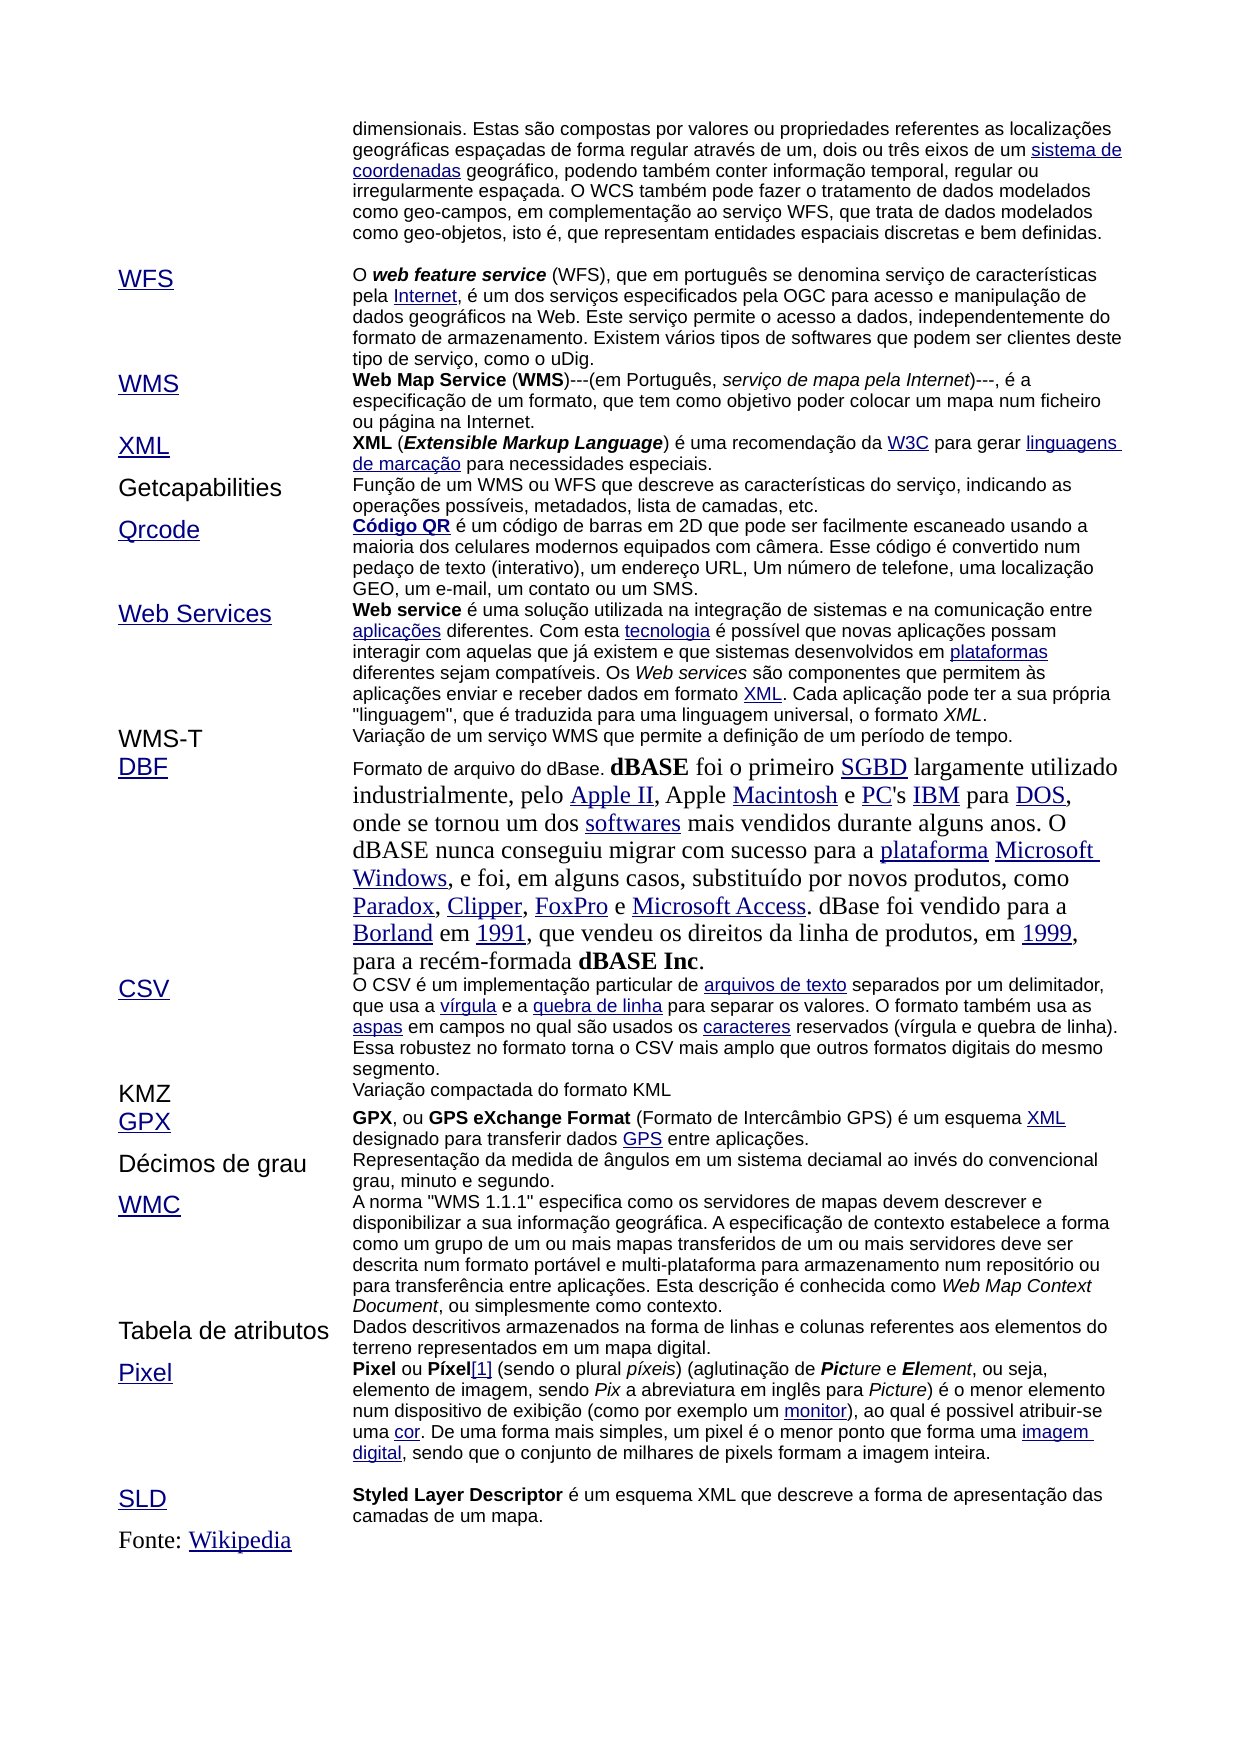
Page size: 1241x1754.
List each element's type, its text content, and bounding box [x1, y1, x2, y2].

table_cell dimensionais. Estas são compostas por valores ou propriedades referentes as localizações geográficas espaçadas de forma regular através de um, dois ou três eixos de um sistema de coordenadas geográfico, podendo também conter informação temporal, regular ou irregularmente espaçada. O WCS também pode fazer o tratamento de dados modelados como geo-campos, em complementação ao serviço WFS, que trata de dados modelados como geo-objetos, isto é, que representam entidades espaciais discretas e bem definidas. [353, 118, 1123, 265]
table_cell Web Map Service (WMS)---(em Português, serviço de mapa pela Internet)---, é a especificação de um formato, que tem como objetivo poder colocar um mapa num ficheiro ou página na Internet. [353, 369, 1123, 432]
table_cell Tabela de atributos [118, 1317, 352, 1359]
table_cell O web feature service (WFS), que em português se denomina serviço de características pela Internet, é um dos serviços especificados pela OGC para acesso e manipulação de dados geográficos na Web. Este serviço permite o acesso a dados, independentemente do formato de armazenamento. Existem vários tipos de softwares que podem ser clientes deste tipo de serviço, como o uDig. [353, 265, 1123, 369]
table_cell DBF [118, 753, 352, 975]
table_cell Representação da medida de ângulos em um sistema deciamal ao invés do convencional grau, minuto e segundo. [353, 1149, 1123, 1191]
table_cell O CSV é um implementação particular de arquivos de texto separados por um delimitador, que usa a vírgula e a quebra de linha para separar os valores. O formato também usa as aspas em campos no qual são usados os caracteres reservados (vírgula e quebra de linha). Essa robustez no formato torna o CSV mais amplo que outros formatos digitais do mesmo segmento. [353, 975, 1123, 1079]
table_cell GPX [118, 1108, 352, 1149]
table_cell XML (Extensible Markup Language) é uma recomendação da W3C para gerar linguagens de marcação para necessidades especiais. [353, 432, 1123, 474]
table_cell Décimos de grau [118, 1149, 352, 1191]
table_cell GPX, ou GPS eXchange Format (Formato de Intercâmbio GPS) é um esquema XML designado para transferir dados GPS entre aplicações. [353, 1108, 1123, 1149]
table_cell [118, 118, 352, 265]
table_cell WMS-T [118, 725, 352, 753]
table_cell XML [118, 432, 352, 474]
table_cell Pixel [118, 1359, 352, 1484]
table_cell WMC [118, 1191, 352, 1317]
table_cell Função de um WMS ou WFS que descreve as características do serviço, indicando as operações possíveis, metadados, lista de camadas, etc. [353, 474, 1123, 516]
table_cell WFS [118, 265, 352, 369]
table_cell Styled Layer Descriptor é um esquema XML que descreve a forma de apresentação das camadas de um mapa. [353, 1484, 1123, 1526]
table_cell Código QR é um código de barras em 2D que pode ser facilmente escaneado usando a maioria dos celulares modernos equipados com câmera. Esse código é convertido num pedaço de texto (interativo), um endereço URL, Um número de telefone, uma localização GEO, um e-mail, um contato ou um SMS. [353, 516, 1123, 600]
table_cell A norma "WMS 1.1.1" especifica como os servidores de mapas devem descrever e disponibilizar a sua informação geográfica. A especificação de contexto estabelece a forma como um grupo de um ou mais mapas transferidos de um ou mais servidores deve ser descrita num formato portável e multi-plataforma para armazenamento num repositório ou para transferência entre aplicações. Esta descrição é conhecida como Web Map Context Document, ou simplesmente como contexto. [353, 1191, 1123, 1317]
table_cell CSV [118, 975, 352, 1079]
table_cell KMZ [118, 1080, 352, 1107]
table_cell Formato de arquivo do dBase. dBASE foi o primeiro SGBD largamente utilizado industrialmente, pelo Apple II, Apple Macintosh e PC's IBM para DOS, onde se tornou um dos softwares mais vendidos durante alguns anos. O dBASE nunca conseguiu migrar com sucesso para a plataforma Microsoft Windows, e foi, em alguns casos, substituído por novos produtos, como Paradox, Clipper, FoxPro e Microsoft Access. dBase foi vendido para a Borland em 1991, que vendeu os direitos da linha de produtos, em 1999, para a recém-formada dBASE Inc. [353, 753, 1123, 975]
table_cell Variação de um serviço WMS que permite a definição de um período de tempo. [353, 725, 1123, 753]
text Fonte: Wikipedia [118, 1526, 1122, 1554]
table_cell Pixel ou Píxel[1] (sendo o plural píxeis) (aglutinação de Picture e Element, ou seja, elemento de imagem, sendo Pix a abreviatura em inglês para Picture) é o menor elemento num dispositivo de exibição (como por exemplo um monitor), ao qual é possivel atribuir-se uma cor. De uma forma mais simples, um pixel é o menor ponto que forma uma imagem digital, sendo que o conjunto de milhares de pixels formam a imagem inteira. [353, 1359, 1123, 1484]
table_cell SLD [118, 1484, 352, 1526]
table_cell Web service é uma solução utilizada na integração de sistemas e na comunicação entre aplicações diferentes. Com esta tecnologia é possível que novas aplicações possam interagir com aquelas que já existem e que sistemas desenvolvidos em plataformas diferentes sejam compatíveis. Os Web services são componentes que permitem às aplicações enviar e receber dados em formato XML. Cada aplicação pode ter a sua própria "linguagem", que é traduzida para uma linguagem universal, o formato XML. [353, 600, 1123, 725]
table_cell Dados descritivos armazenados na forma de linhas e colunas referentes aos elementos do terreno representados em um mapa digital. [353, 1317, 1123, 1359]
table_cell Web Services [118, 600, 352, 725]
table_cell Getcapabilities [118, 474, 352, 516]
table_cell Qrcode [118, 516, 352, 600]
table_cell Variação compactada do formato KML [353, 1080, 1123, 1107]
table_cell WMS [118, 369, 352, 432]
